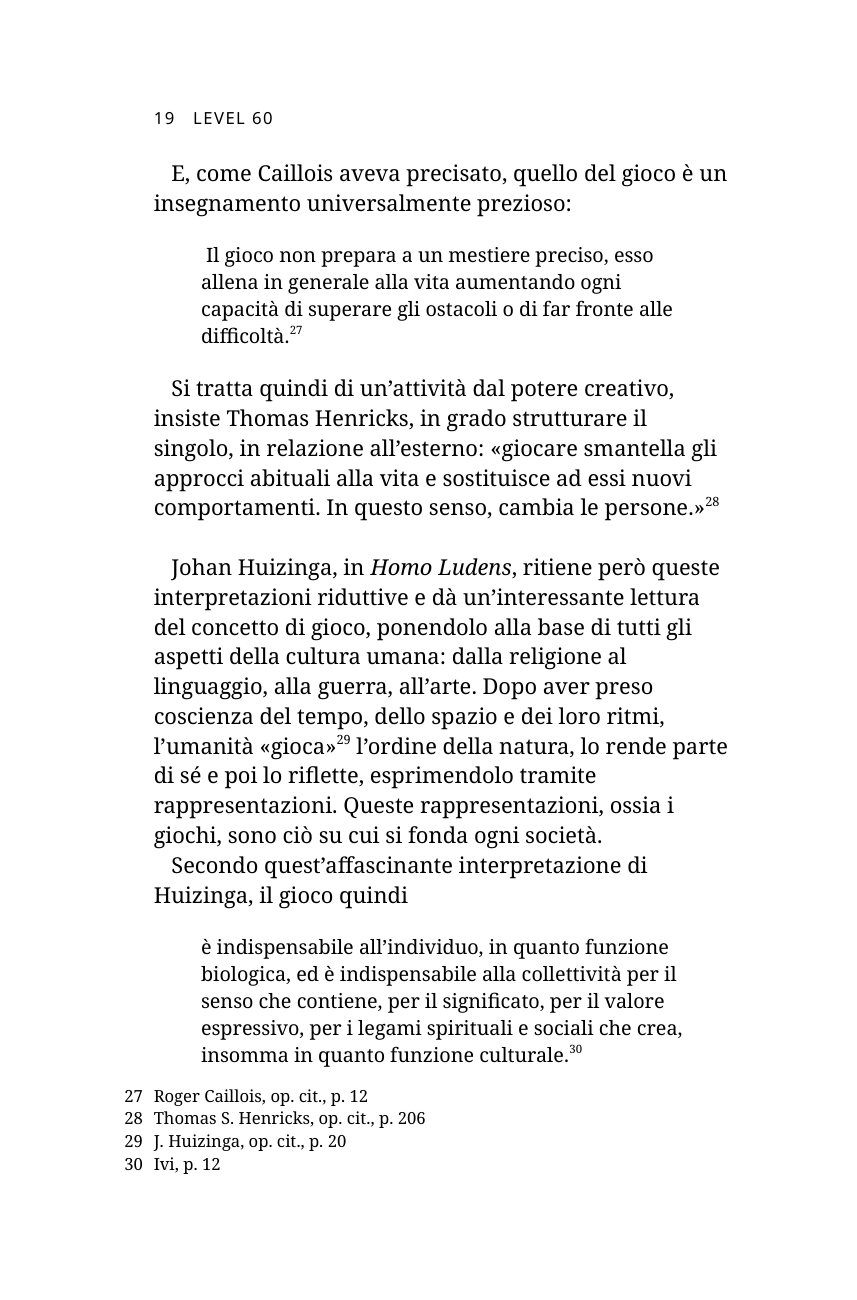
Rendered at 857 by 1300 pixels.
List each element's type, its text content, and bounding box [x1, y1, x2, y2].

text Ivi, p. 12 [124, 1152, 732, 1175]
text è indispensabile all’individuo, in quanto funzione biologica, ed è indispensabile alla collettività per il senso che contiene, per il significato, per il valore espressivo, per i legami spirituali e sociali che crea, insomma in quanto funzione culturale. [201, 933, 685, 1068]
text J. Huizinga, op. cit., p. 20 [124, 1130, 732, 1152]
text Si tratta quindi di un’attività dal potere creativo, insiste Thomas Henricks, in grado strutturare il singolo, in relazione all’esterno: «giocare smantella gli approcci abituali alla vita e sostituisce ad essi nuovi comportamenti. In questo senso, cambia le persone.» [153, 373, 732, 522]
text Il gioco non prepara a un mestiere preciso, esso allena in generale alla vita aumentando ogni capacità di superare gli ostacoli o di far fronte alle difficoltà. [201, 242, 685, 349]
text E, come Caillois aveva precisato, quello del gioco è un insegnamento universalmente prezioso: [153, 158, 732, 218]
text Johan Huizinga, in Homo Ludens, ritiene però queste interpretazioni riduttive e dà un’interessante lettura del concetto di gioco, ponendolo alla base di tutti gli aspetti della cultura umana: dalla religione al linguaggio, alla guerra, all’arte. Dopo aver preso coscienza del tempo, dello spazio e dei loro ritmi, l’umanità «gioca» l’ordine della natura, lo rende parte di sé e poi lo riflette, esprimendolo tramite rappresentazioni. Queste rappresentazioni, ossia i giochi, sono ciò su cui si fonda ogni società. [153, 552, 732, 850]
text Secondo quest’affascinante interpretazione di Huizinga, il gioco quindi [153, 850, 732, 909]
text Thomas S. Henricks, op. cit., p. 206 [124, 1107, 732, 1130]
text Roger Caillois, op. cit., p. 12 [124, 1084, 732, 1107]
